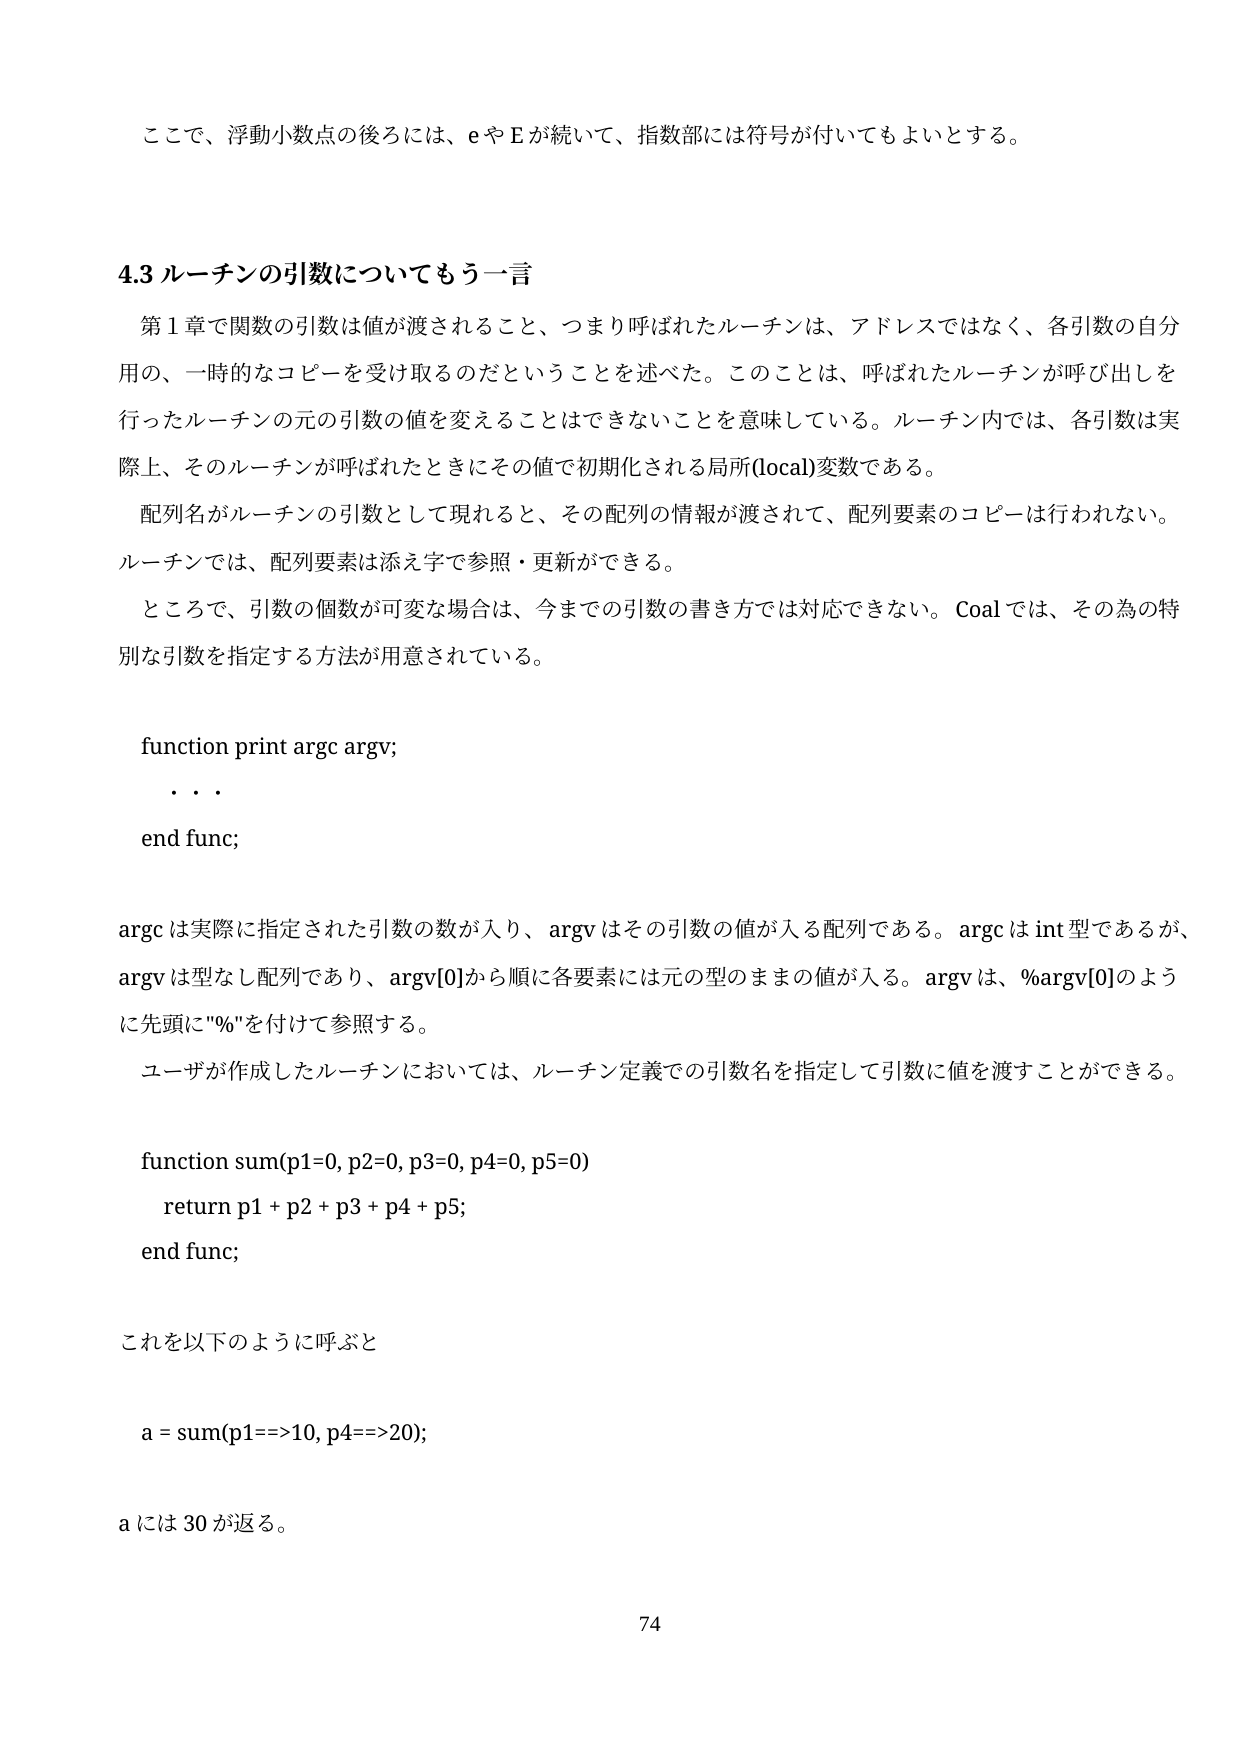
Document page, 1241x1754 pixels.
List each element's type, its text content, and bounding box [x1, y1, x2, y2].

text 配列名がルーチンの引数として現れると、その配列の情報が渡されて、配列要素のコピーは行われない。ルーチンでは、配列要素は添え字で参照・更新ができる。 [118, 498, 1181, 576]
text 第１章で関数の引数は値が渡されること、つまり呼ばれたルーチンは、アドレスではなく、各引数の自分用の、一時的なコピーを受け取るのだということを述べた。このことは、呼ばれたルーチンが呼び出しを行ったルーチンの元の引数の値を変えることはできないことを意味している。ルーチン内では、各引数は実際上、そのルーチンが呼ばれたときにその値で初期化される局所(local)変数である。 [118, 309, 1181, 482]
text argcは実際に指定された引数の数が入り、argvはその引数の値が入る配列である。argcはint型であるが、argvは型なし配列であり、argv[0]から順に各要素には元の型のままの値が入る。argvは、%argv[0]のように先頭に"%"を付けて参照する。 [118, 912, 1181, 1039]
text ・・・ [118, 776, 1181, 807]
text a = sum(p1==>10, p4==>20); [118, 1417, 1181, 1447]
text return p1 + p2 + p3 + p4 + p5; [118, 1191, 1181, 1221]
text ところで、引数の個数が可変な場合は、今までの引数の書き方では対応できない。Coalでは、その為の特別な引数を指定する方法が用意されている。 [118, 592, 1181, 671]
text end func; [118, 823, 1181, 853]
text aには30が返る。 [118, 1506, 1181, 1538]
text end func; [118, 1236, 1181, 1265]
text これを以下のように呼ぶと [118, 1325, 1181, 1356]
text 4.3 ルーチンの引数についてもう一言 [118, 255, 1181, 291]
text ここで、浮動小数点の後ろには、eやEが続いて、指数部には符号が付いてもよいとする。 [118, 118, 1181, 150]
text function print argc argv; [118, 731, 1181, 761]
text ユーザが作成したルーチンにおいては、ルーチン定義での引数名を指定して引数に値を渡すことができる。 [118, 1054, 1181, 1086]
text function sum(p1=0, p2=0, p3=0, p4=0, p5=0) [118, 1146, 1181, 1176]
